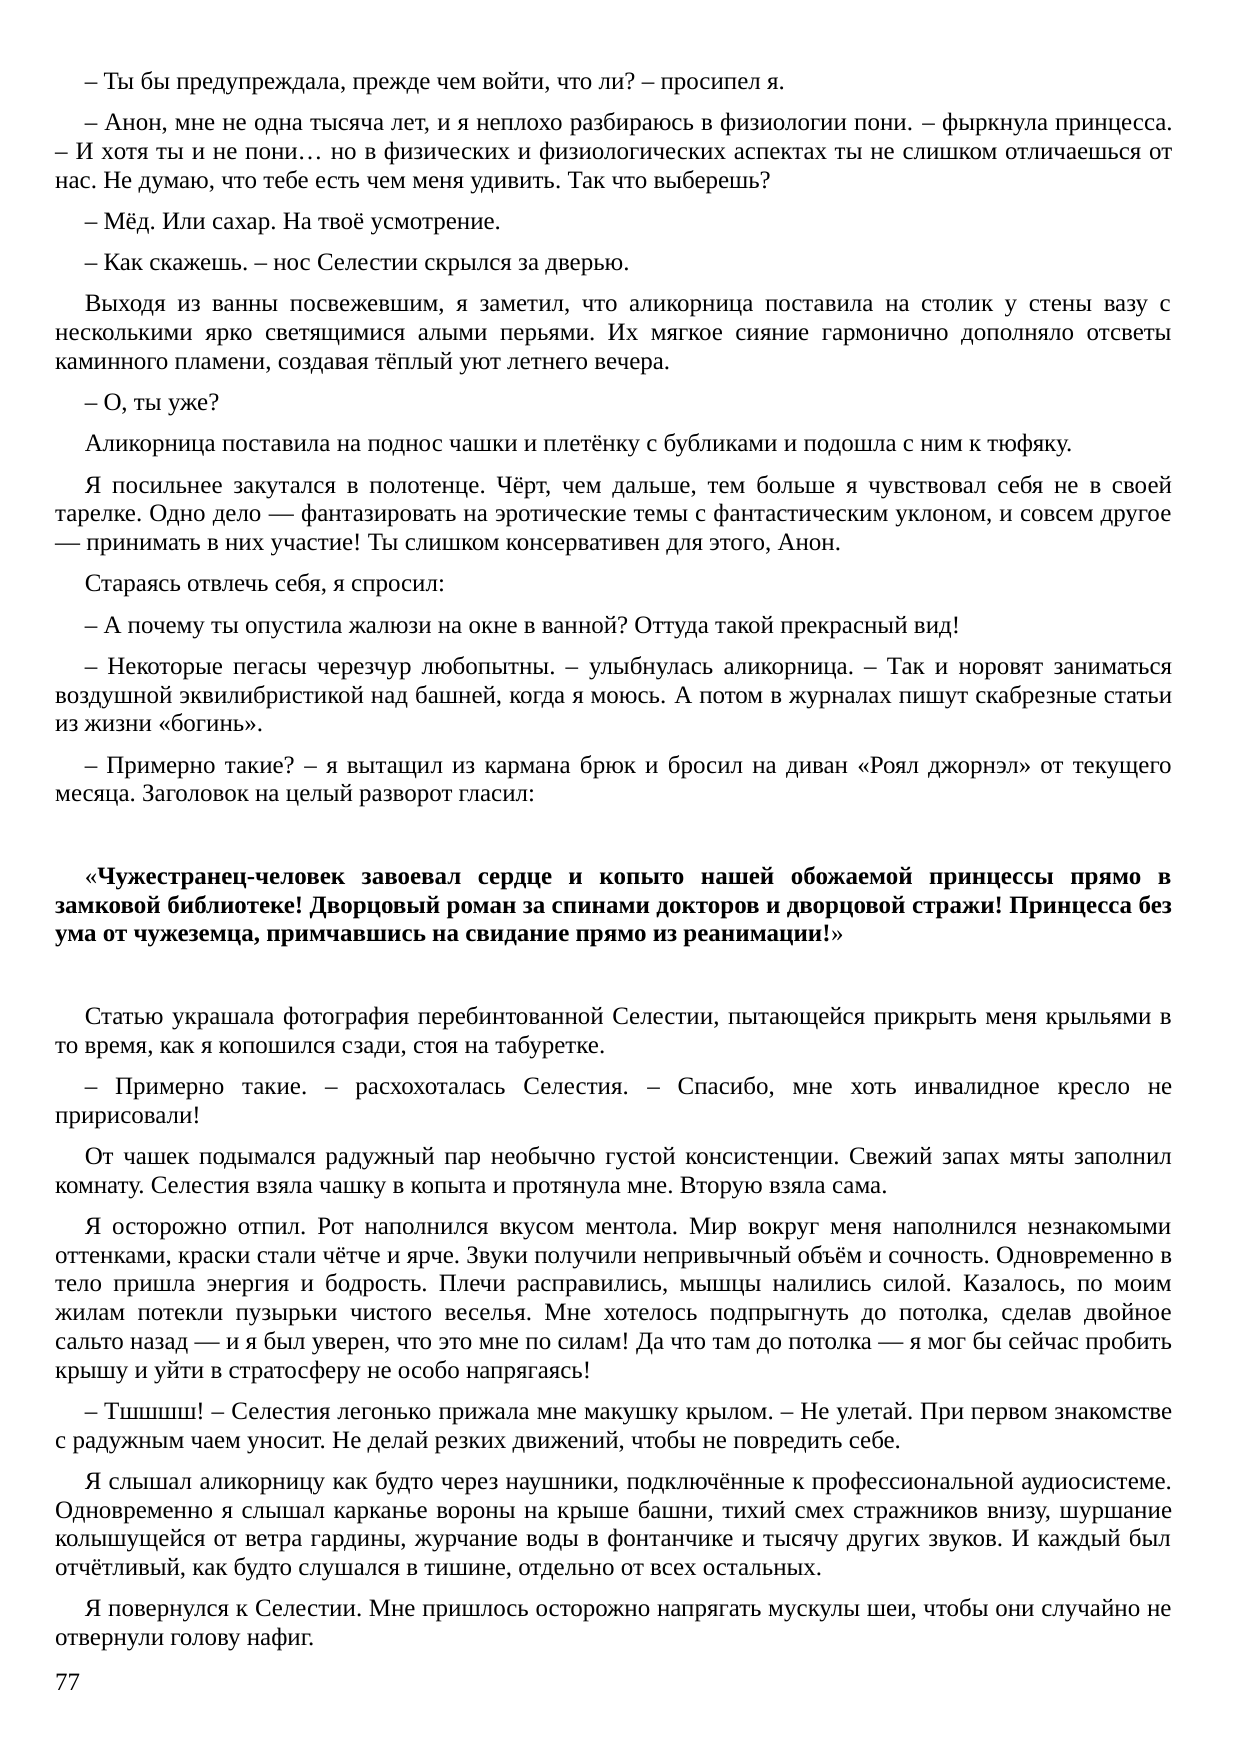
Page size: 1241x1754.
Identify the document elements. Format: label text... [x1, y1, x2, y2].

text – Примерно такие? – я вытащил из кармана брюк и бросил на диван «Роял джорнэл» от текущего месяца. Заголовок на целый разворот гласил: [55, 750, 1173, 807]
text От чашек подымался радужный пар необычно густой консистенции. Свежий запах мяты заполнил комнату. Селестия взяла чашку в копыта и протянула мне. Вторую взяла сама. [55, 1141, 1173, 1198]
text Я слышал аликорницу как будто через наушники, подключённые к профессиональной аудиосистеме. Одновременно я слышал карканье вороны на крыше башни, тихий смех стражников внизу, шуршание колышущейся от ветра гардины, журчание воды в фонтанчике и тысячу других звуков. И каждый был отчётливый, как будто слушался в тишине, отдельно от всех остальных. [55, 1466, 1173, 1581]
text Статью украшала фотография перебинтованной Селестии, пытающейся прикрыть меня крыльями в то время, как я копошился сзади, стоя на табуретке. [55, 1001, 1173, 1058]
text Я осторожно отпил. Рот наполнился вкусом ментола. Мир вокруг меня наполнился незнакомыми оттенками, краски стали чётче и ярче. Звуки получили непривычный объём и сочность. Одновременно в тело пришла энергия и бодрость. Плечи расправились, мышцы налились силой. Казалось, по моим жилам потекли пузырьки чистого веселья. Мне хотелось подпрыгнуть до потолка, сделав двойное сальто назад — и я был уверен, что это мне по силам! Да что там до потолка — я мог бы сейчас пробить крышу и уйти в стратосферу не особо напрягаясь! [55, 1211, 1173, 1383]
text – Некоторые пегасы черезчур любопытны. – улыбнулась аликорница. – Так и норовят заниматься воздушной эквилибристикой над башней, когда я моюсь. А потом в журналах пишут скабрезные статьи из жизни «богинь». [55, 651, 1173, 737]
text Я повернулся к Селестии. Мне пришлось осторожно напрягать мускулы шеи, чтобы они случайно не отвернули голову нафиг. [55, 1593, 1173, 1651]
text Выходя из ванны посвежевшим, я заметил, что аликорница поставила на столик у стены вазу с несколькими ярко светящимися алыми перьями. Их мягкое сияние гармонично дополняло отсветы каминного пламени, создавая тёплый уют летнего вечера. [55, 288, 1173, 375]
text – Ты бы предупреждала, прежде чем войти, что ли? – просипел я. [55, 66, 1173, 95]
text – Анон, мне не одна тысяча лет, и я неплохо разбираюсь в физиологии пони. – фыркнула принцесса. – И хотя ты и не пони… но в физических и физиологических аспектах ты не слишком отличаешься от нас. Не думаю, что тебе есть чем меня удивить. Так что выберешь? [55, 107, 1173, 193]
text – А почему ты опустила жалюзи на окне в ванной? Оттуда такой прекрасный вид! [55, 610, 1173, 638]
text – Примерно такие. – расхохоталась Селестия. – Спасибо, мне хоть инвалидное кресло не пририсовали! [55, 1071, 1173, 1128]
text Я посильнее закутался в полотенце. Чёрт, чем дальше, тем больше я чувствовал себя не в своей тарелке. Одно дело — фантазировать на эротические темы с фантастическим уклоном, и совсем другое — принимать в них участие! Ты слишком консервативен для этого, Анон. [55, 470, 1173, 556]
text «Чужестранец-человек завоевал сердце и копыто нашей обожаемой принцессы прямо в замковой библиотеке! Дворцовый роман за спинами докторов и дворцовой стражи! Принцесса без ума от чужеземца, примчавшись на свидание прямо из реанимации!» [55, 861, 1173, 947]
text Аликорница поставила на поднос чашки и плетёнку с бубликами и подошла с ним к тюфяку. [55, 428, 1173, 457]
text – О, ты уже? [55, 387, 1173, 416]
text – Мёд. Или сахар. На твоё усмотрение. [55, 206, 1173, 235]
text – Как скажешь. – нос Селестии скрылся за дверью. [55, 247, 1173, 276]
text – Тшшшш! – Селестия легонько прижала мне макушку крылом. – Не улетай. При первом знакомстве с радужным чаем уносит. Не делай резких движений, чтобы не повредить себе. [55, 1396, 1173, 1453]
text Стараясь отвлечь себя, я спросил: [55, 568, 1173, 597]
